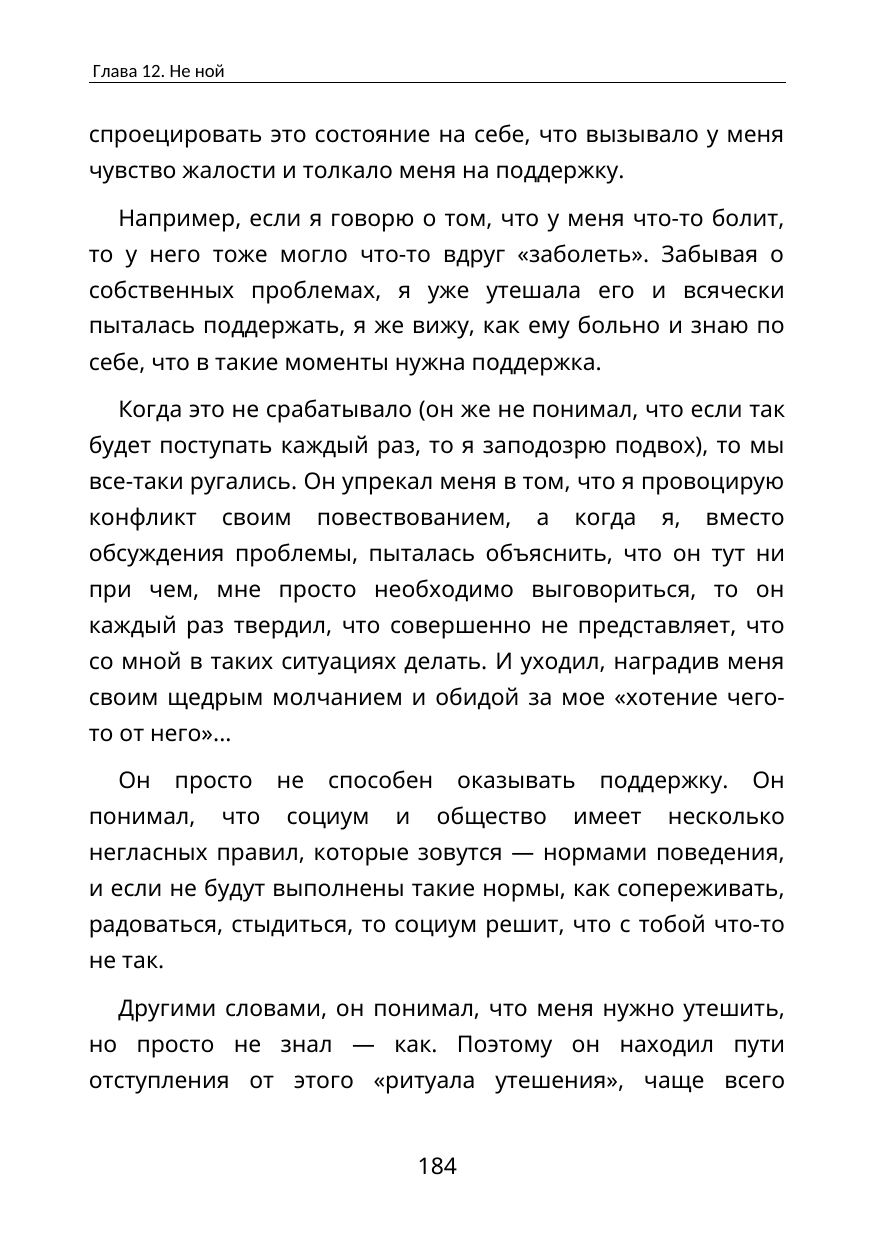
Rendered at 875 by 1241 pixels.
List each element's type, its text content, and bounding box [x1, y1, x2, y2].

text Он просто не способен оказывать поддержку. Он понимал, что социум и общество имеет несколько негласных правил, которые зовутся — нормами поведения, и если не будут выполнены такие нормы, как сопереживать, радоваться, стыдиться, то социум решит, что с тобой что-то не так. [88, 764, 786, 975]
text Другими словами, он понимал, что меня нужно утешить, но просто не знал — как. Поэтому он находил пути отступления от этого «ритуала утешения», чаще всего [88, 992, 786, 1095]
text спроецировать это состояние на себе, что вызывало у меня чувство жалости и толкало меня на поддержку. [88, 118, 786, 185]
text Когда это не срабатывало (он же не понимал, что если так будет поступать каждый раз, то я заподозрю подвох), то мы все-таки ругались. Он упрекал меня в том, что я провоцирую конфликт своим повествованием, а когда я, вместо обсуждения проблемы, пыталась объяснить, что он тут ни при чем, мне просто необходимо выговориться, то он каждый раз твердил, что совершенно не представляет, что со мной в таких ситуациях делать. И уходил, наградив меня своим щедрым молчанием и обидой за мое «хотение чего-то от него»... [88, 393, 786, 748]
text Например, если я говорю о том, что у меня что-то болит, то у него тоже могло что-то вдруг «заболеть». Забывая о собственных проблемах, я уже утешала его и всячески пыталась поддержать, я же вижу, как ему больно и знаю по себе, что в такие моменты нужна поддержка. [88, 202, 786, 377]
